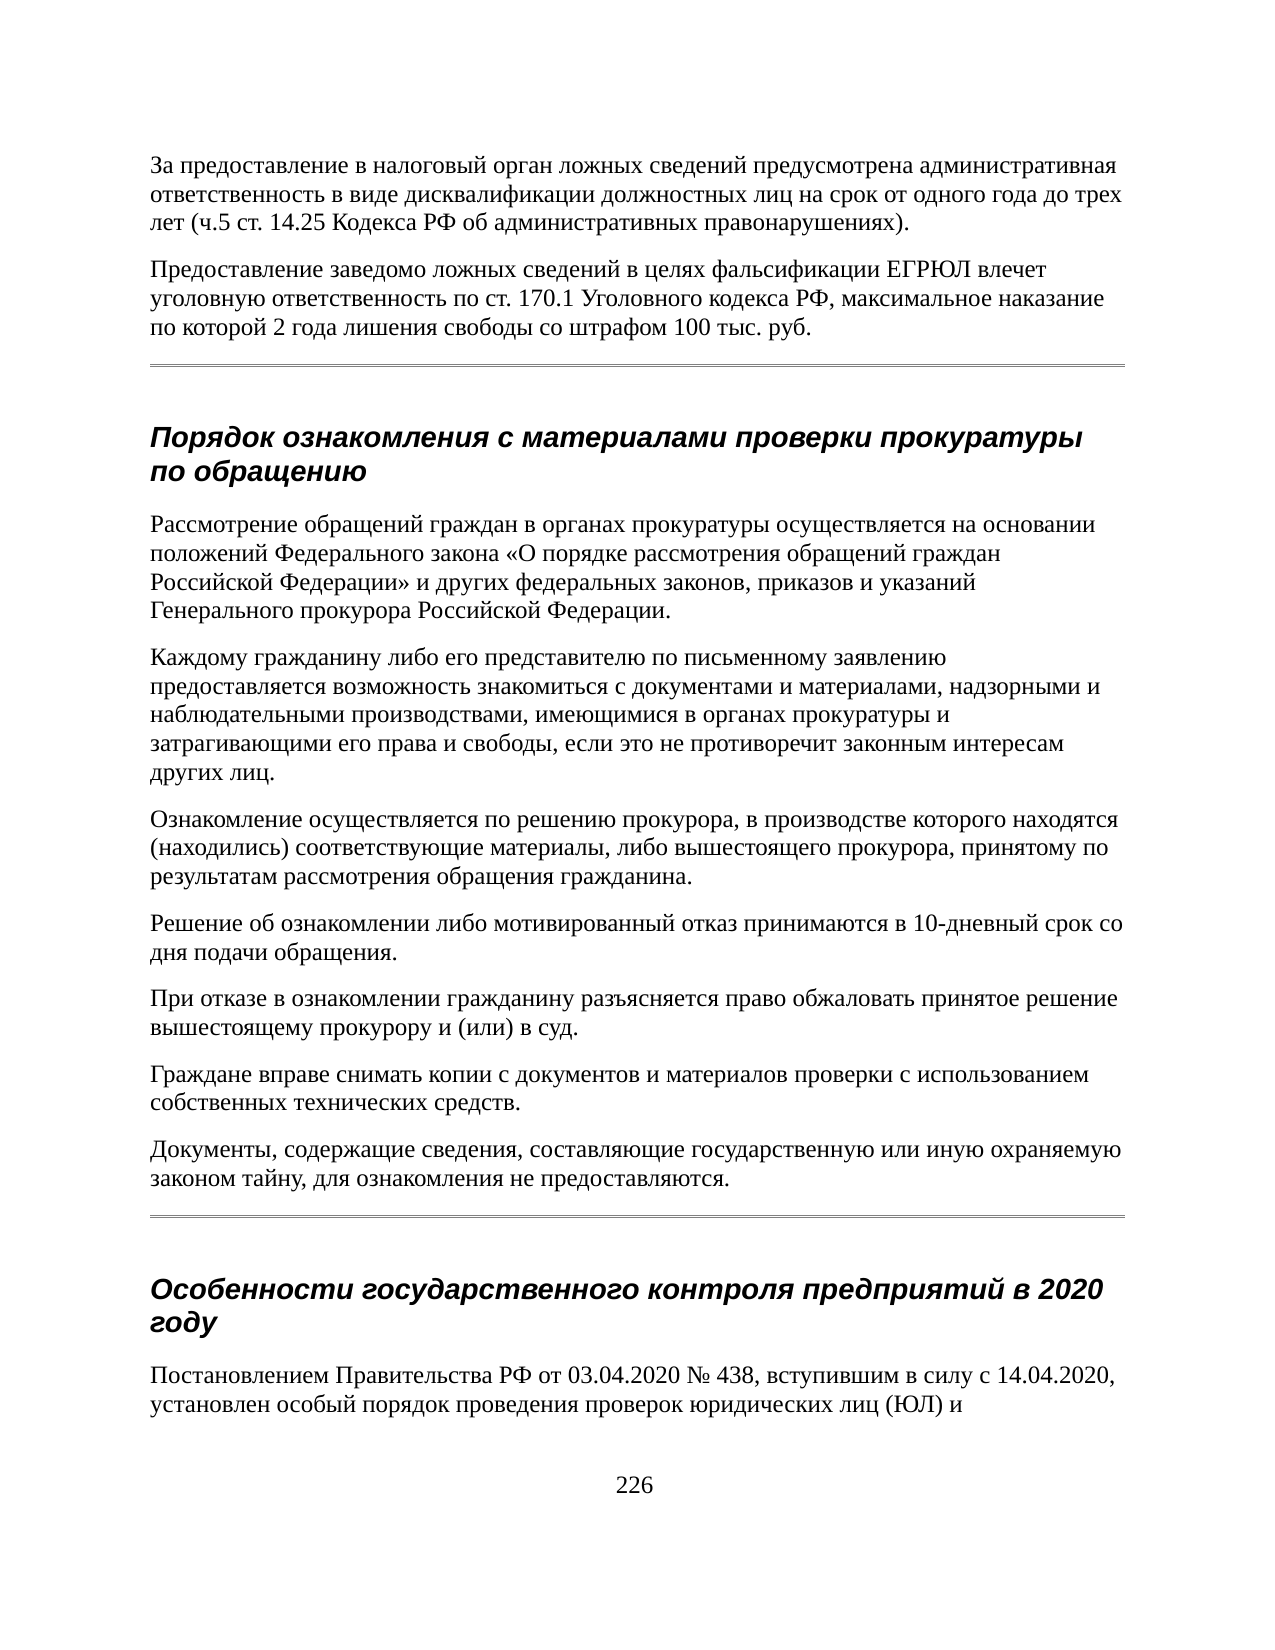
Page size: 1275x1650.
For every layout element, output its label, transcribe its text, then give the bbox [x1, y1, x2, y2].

text Решение об ознакомлении либо мотивированный отказ принимаются в 10-дневный срок со дня подачи обращения. [150, 908, 1125, 965]
text Граждане вправе снимать копии с документов и материалов проверки с использованием собственных технических средств. [150, 1059, 1125, 1116]
text Ознакомление осуществляется по решению прокурора, в производстве которого находятся (находились) соответствующие материалы, либо вышестоящего прокурора, принятому по результатам рассмотрения обращения гражданина. [150, 804, 1125, 890]
subtitle Порядок ознакомления с материалами проверки прокуратуры по обращению [150, 421, 1125, 488]
subtitle Особенности государственного контроля предприятий в 2020 году [150, 1272, 1125, 1339]
text Каждому гражданину либо его представителю по письменному заявлению предоставляется возможность знакомиться с документами и материалами, надзорными и наблюдательными производствами, имеющимися в органах прокуратуры и затрагивающими его права и свободы, если это не противоречит законным интересам других лиц. [150, 642, 1125, 786]
text Документы, содержащие сведения, составляющие государственную или иную охраняемую законом тайну, для ознакомления не предоставляются. [150, 1134, 1125, 1192]
text Постановлением Правительства РФ от 03.04.2020 № 438, вступившим в силу с 14.04.2020, установлен особый порядок проведения проверок юридических лиц (ЮЛ) и [150, 1360, 1125, 1418]
text Предоставление заведомо ложных сведений в целях фальсификации ЕГРЮЛ влечет уголовную ответственность по ст. 170.1 Уголовного кодекса РФ, максимальное наказание по которой 2 года лишения свободы со штрафом 100 тыс. руб. [150, 254, 1125, 340]
text При отказе в ознакомлении гражданину разъясняется право обжаловать принятое решение вышестоящему прокурору и (или) в суд. [150, 983, 1125, 1041]
text Рассмотрение обращений граждан в органах прокуратуры осуществляется на основании положений Федерального закона «О порядке рассмотрения обращений граждан Российской Федерации» и других федеральных законов, приказов и указаний Генерального прокурора Российской Федерации. [150, 509, 1125, 624]
text За предоставление в налоговый орган ложных сведений предусмотрена административная ответственность в виде дисквалификации должностных лиц на срок от одного года до трех лет (ч.5 ст. 14.25 Кодекса РФ об административных правонарушениях). [150, 150, 1125, 236]
